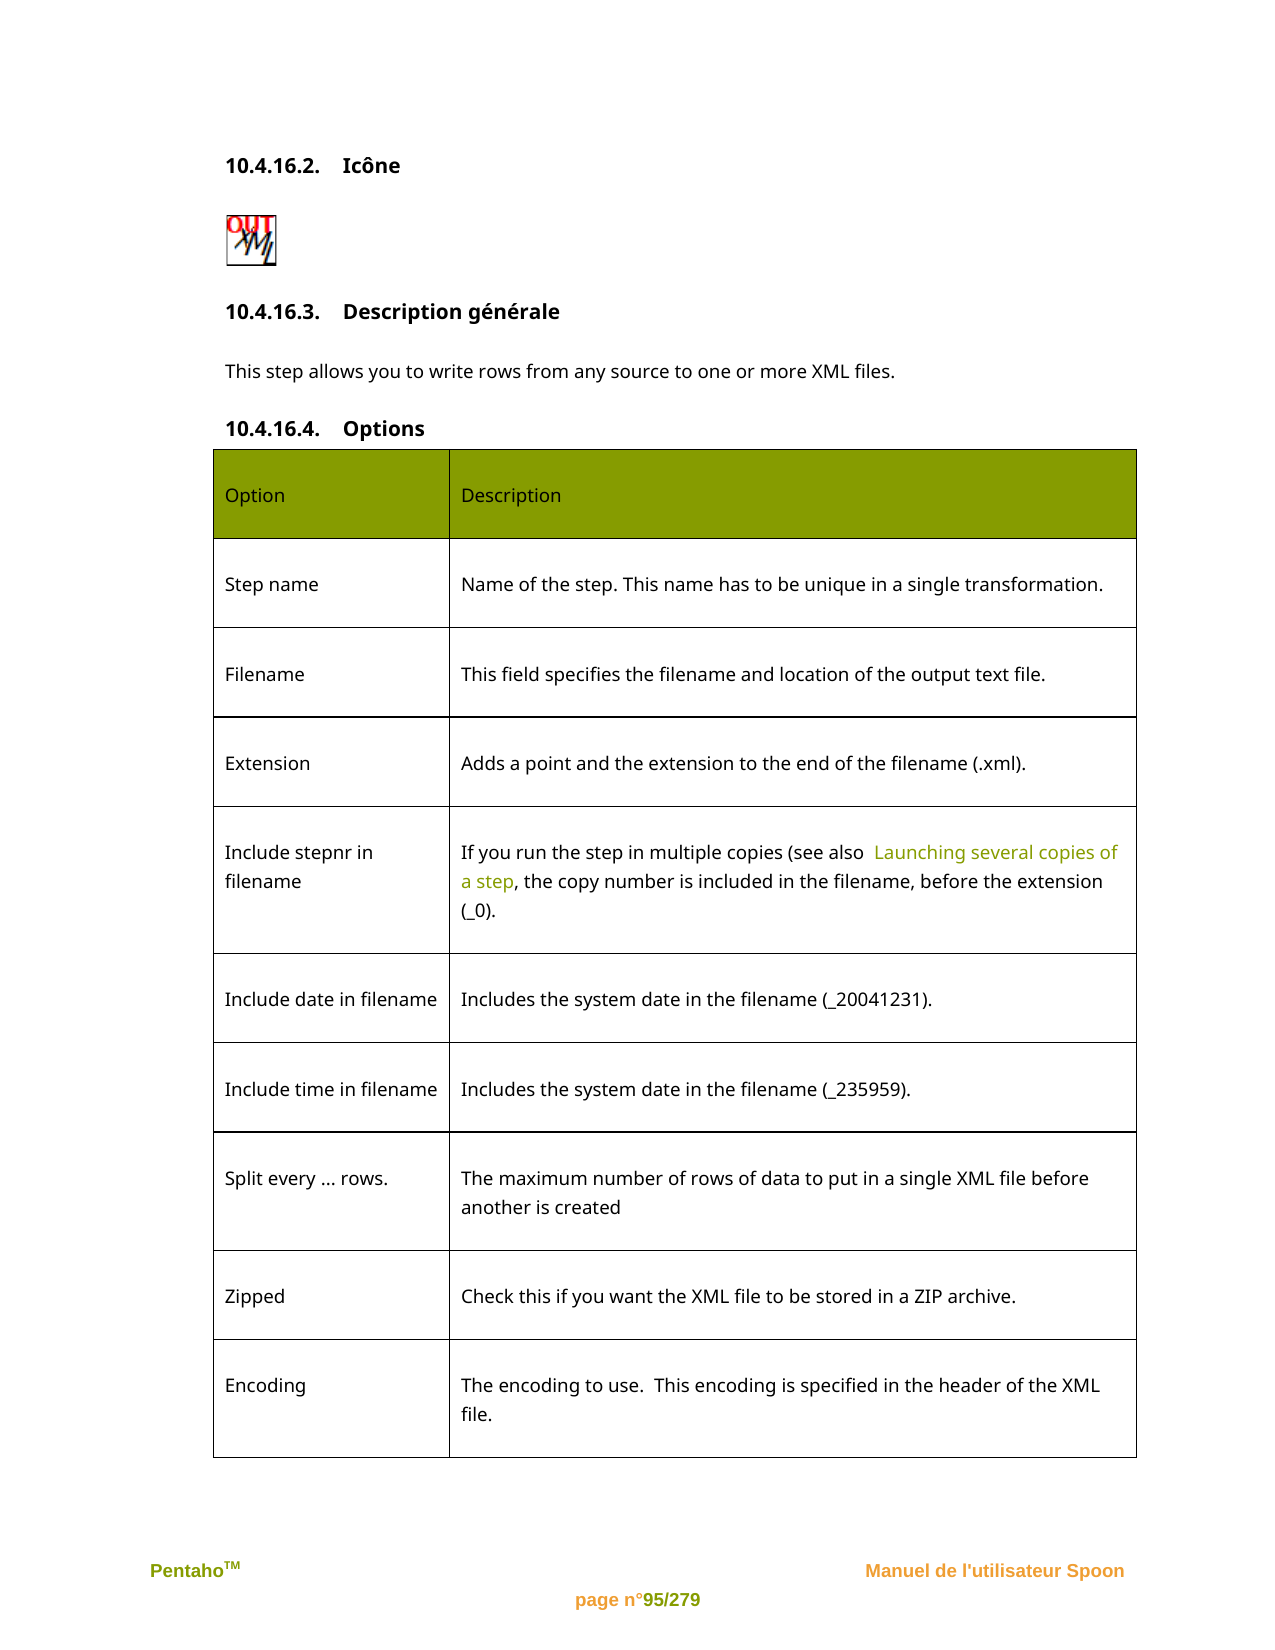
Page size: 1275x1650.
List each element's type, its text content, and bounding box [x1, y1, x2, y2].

table_cell Step name [214, 539, 449, 627]
table_cell Encoding [214, 1340, 449, 1457]
table_cell The maximum number of rows of data to put in a single XML file before another is created [450, 1133, 1136, 1250]
picture [226, 215, 277, 266]
table_cell Includes the system date in the filename (_235959). [450, 1043, 1136, 1131]
table_cell Extension [214, 718, 449, 806]
table_cell This field specifies the filename and location of the output text file. [450, 628, 1136, 716]
table_cell Include time in filename [214, 1043, 449, 1131]
text This step allows you to write rows from any source to one or more XML files. [225, 355, 1125, 384]
table_header Description [450, 450, 1136, 538]
table_cell If you run the step in multiple copies (see also Launching several copies of a step, the copy number is included in the filename, before the extension (_0). [450, 807, 1136, 953]
subtitle Description générale [225, 297, 1125, 325]
table_cell Check this if you want the XML file to be stored in a ZIP archive. [450, 1251, 1136, 1339]
table_cell Split every ... rows. [214, 1133, 449, 1250]
subtitle Options [225, 413, 1125, 443]
table_cell Include date in filename [214, 954, 449, 1042]
table_cell Adds a point and the extension to the end of the filename (.xml). [450, 718, 1136, 806]
table_cell Include stepnr in filename [214, 807, 449, 953]
subtitle Icône [225, 150, 1125, 179]
table_cell Includes the system date in the filename (_20041231). [450, 954, 1136, 1042]
table_cell Filename [214, 628, 449, 716]
table_cell The encoding to use. This encoding is specified in the header of the XML file. [450, 1340, 1136, 1457]
table_cell Zipped [214, 1251, 449, 1339]
table_cell Name of the step. This name has to be unique in a single transformation. [450, 539, 1136, 627]
table_header Option [214, 450, 449, 538]
